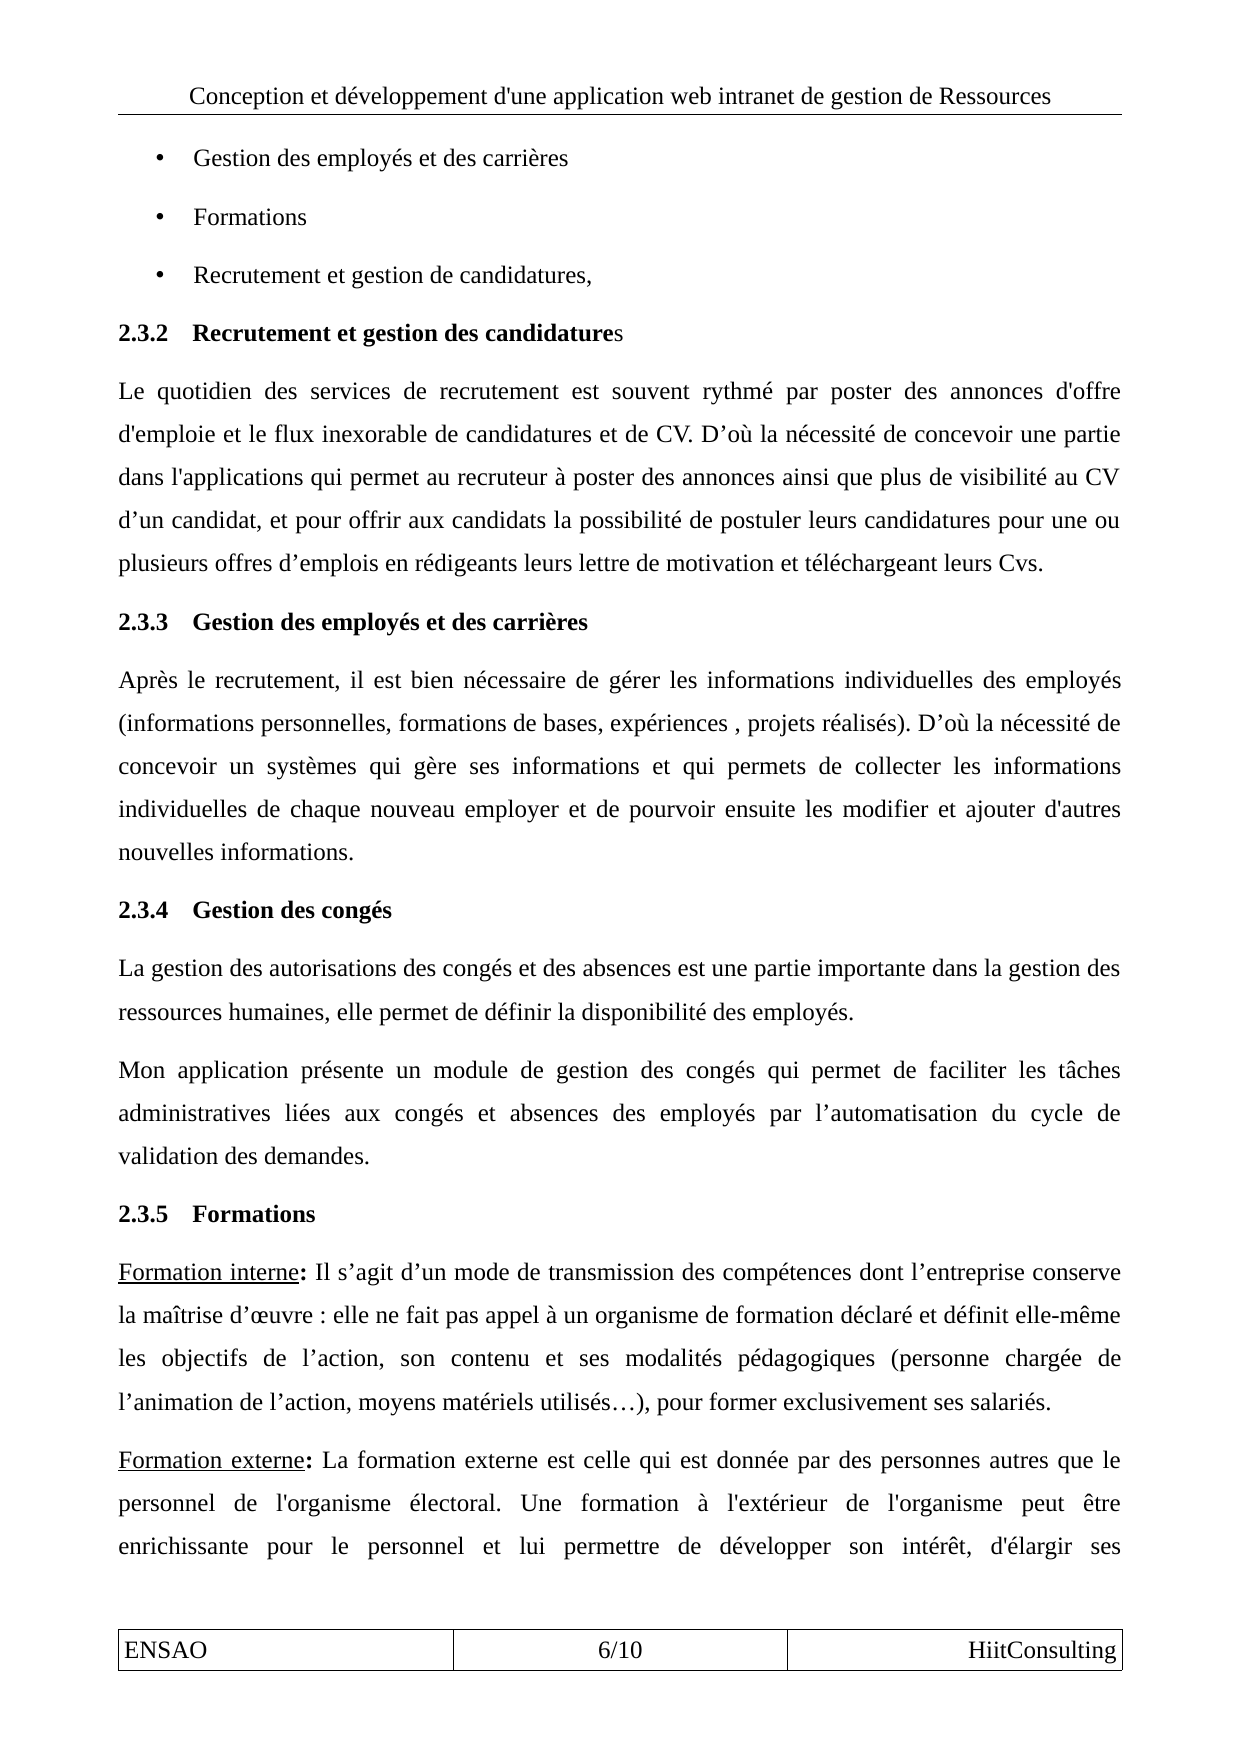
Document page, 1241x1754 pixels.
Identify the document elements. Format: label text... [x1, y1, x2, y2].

text 2.3.5 Formations [118, 1199, 1122, 1228]
text Formation externe: La formation externe est celle qui est donnée par des personnes autres que le personnel de l'organisme électoral. Une formation à l'extérieur de l'organisme peut être enrichissante pour le personnel et lui permettre de développer son intérêt, d'élargir ses [118, 1445, 1122, 1560]
text Formation interne: Il s’agit d’un mode de transmission des compétences dont l’entreprise conserve la maîtrise d’œuvre : elle ne fait pas appel à un organisme de formation déclaré et définit elle-même les objectifs de l’action, son contenu et ses modalités pédagogiques (personne chargée de l’animation de l’action, moyens matériels utilisés…), pour former exclusivement ses salariés. [118, 1257, 1122, 1415]
text Après le recrutement, il est bien nécessaire de gérer les informations individuelles des employés (informations personnelles, formations de bases, expériences , projets réalisés). D’où la nécessité de concevoir un systèmes qui gère ses informations et qui permets de collecter les informations individuelles de chaque nouveau employer et de pourvoir ensuite les modifier et ajouter d'autres nouvelles informations. [118, 665, 1122, 866]
text Mon application présente un module de gestion des congés qui permet de faciliter les tâches administratives liées aux congés et absences des employés par l’automatisation du cycle de validation des demandes. [118, 1055, 1122, 1170]
list Formations [156, 202, 1122, 230]
text 2.3.4 Gestion des congés [118, 895, 1122, 924]
list Gestion des employés et des carrières [156, 143, 1122, 172]
text 2.3.2 Recrutement et gestion des candidatures [118, 318, 1122, 347]
text La gestion des autorisations des congés et des absences est une partie importante dans la gestion des ressources humaines, elle permet de définir la disponibilité des employés. [118, 953, 1122, 1025]
text 2.3.3 Gestion des employés et des carrières [118, 607, 1122, 635]
text Le quotidien des services de recrutement est souvent rythmé par poster des annonces d'offre d'emploie et le flux inexorable de candidatures et de CV. D’où la nécessité de concevoir une partie dans l'applications qui permet au recruteur à poster des annonces ainsi que plus de visibilité au CV d’un candidat, et pour offrir aux candidats la possibilité de postuler leurs candidatures pour une ou plusieurs offres d’emplois en rédigeants leurs lettre de motivation et téléchargeant leurs Cvs. [118, 376, 1122, 577]
list Recrutement et gestion de candidatures, [156, 260, 1122, 288]
